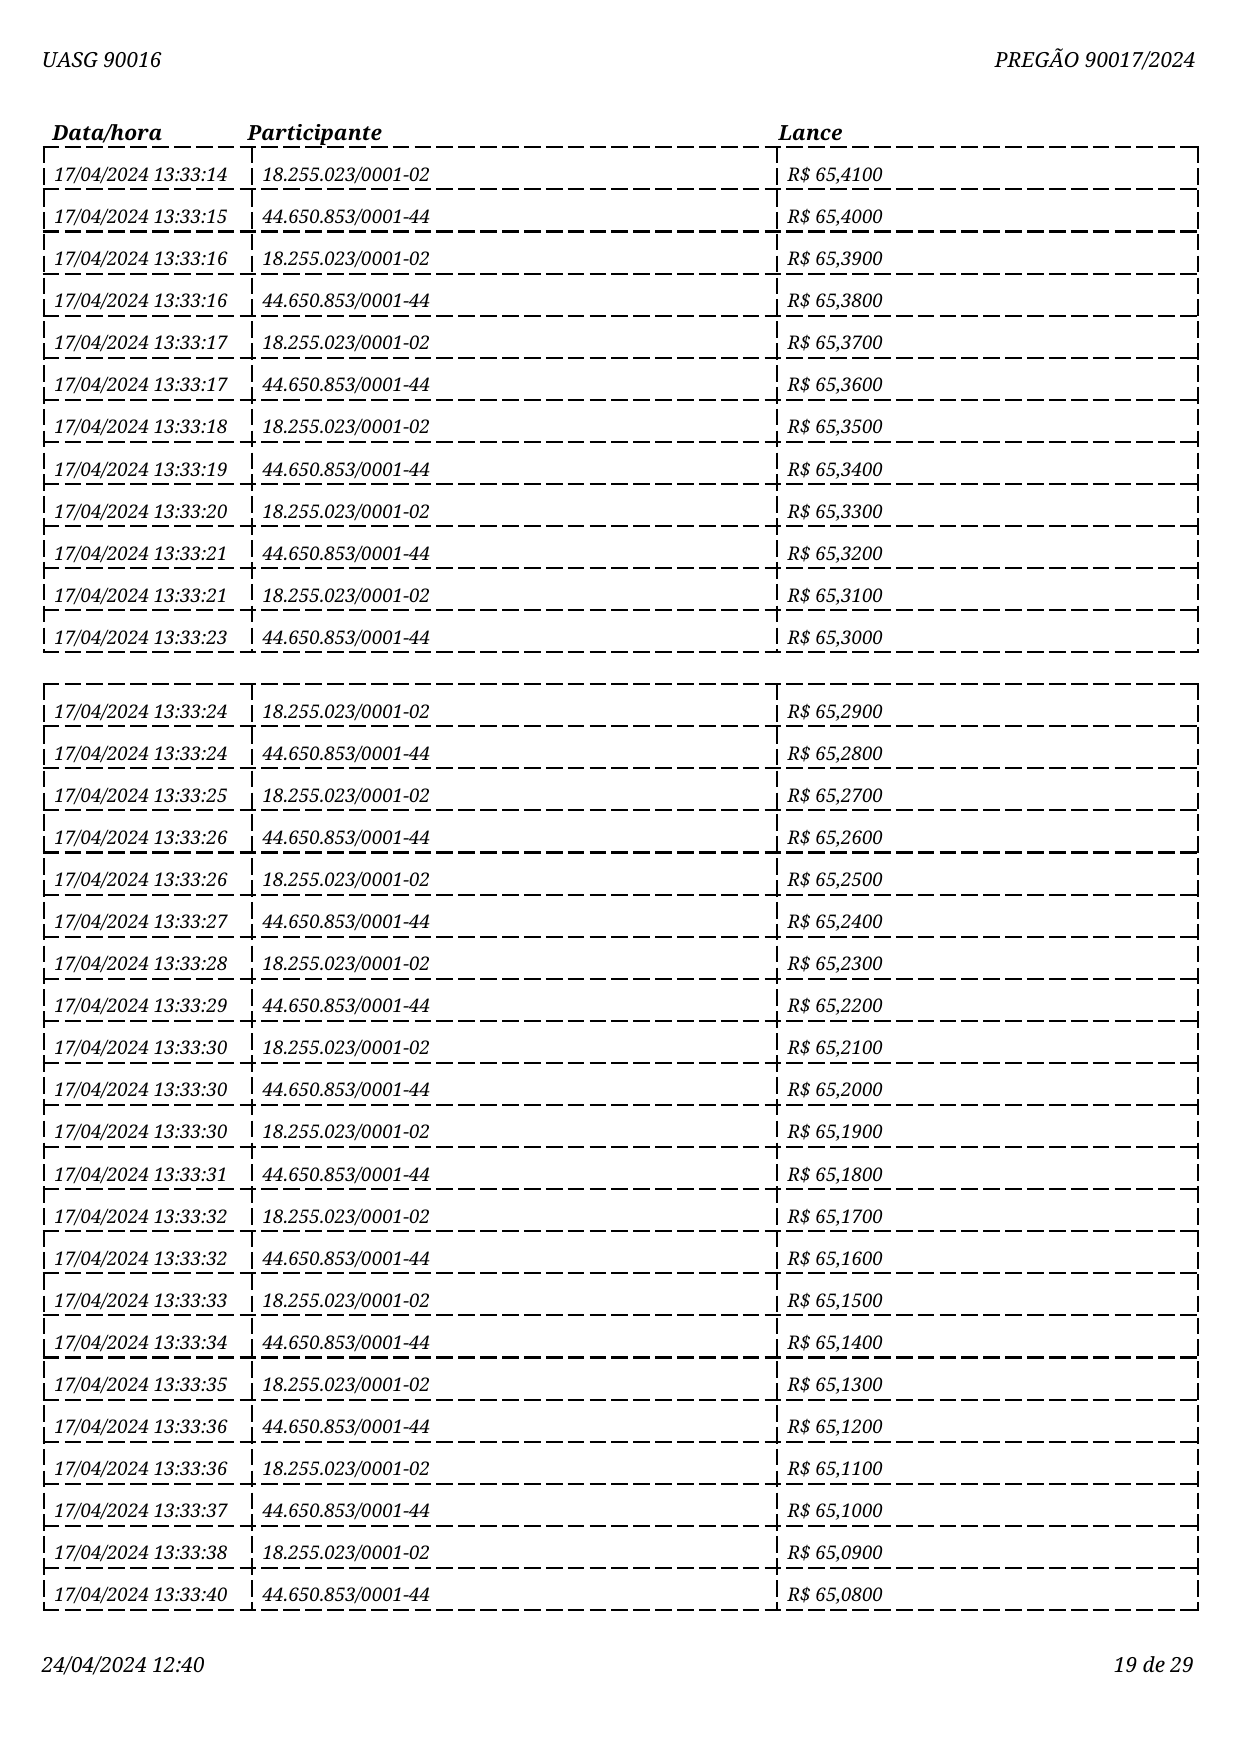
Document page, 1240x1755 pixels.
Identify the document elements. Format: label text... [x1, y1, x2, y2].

table_cell R$ 65,2300 [777, 936, 1198, 978]
table_cell 18.255.023/0001-02 [252, 567, 777, 609]
table_cell R$ 65,1400 [777, 1314, 1198, 1356]
table_cell 17/04/2024 13:33:30 [44, 1062, 252, 1104]
table_cell 17/04/2024 13:33:24 [44, 725, 252, 767]
table_cell R$ 65,3700 [777, 315, 1198, 357]
table_cell 17/04/2024 13:33:27 [44, 894, 252, 936]
table_cell 17/04/2024 13:33:32 [44, 1230, 252, 1272]
table_cell 18.255.023/0001-02 [252, 851, 777, 893]
table_cell 17/04/2024 13:33:26 [44, 809, 252, 851]
table_cell 17/04/2024 13:33:30 [44, 1020, 252, 1062]
table_cell R$ 65,2500 [777, 851, 1198, 893]
table_cell 18.255.023/0001-02 [252, 483, 777, 525]
table_cell 17/04/2024 13:33:36 [44, 1441, 252, 1483]
table_cell 17/04/2024 13:33:28 [44, 936, 252, 978]
table_cell 17/04/2024 13:33:29 [44, 978, 252, 1020]
table_cell R$ 65,3500 [777, 399, 1198, 441]
table_cell R$ 65,1700 [777, 1188, 1198, 1230]
table_cell R$ 65,1600 [777, 1230, 1198, 1272]
table_cell 44.650.853/0001-44 [252, 894, 777, 936]
table_cell 44.650.853/0001-44 [252, 809, 777, 851]
table_cell 17/04/2024 13:33:36 [44, 1399, 252, 1441]
table_cell R$ 65,3000 [777, 609, 1198, 651]
table_cell 17/04/2024 13:33:34 [44, 1314, 252, 1356]
table_cell 17/04/2024 13:33:21 [44, 567, 252, 609]
table_cell 17/04/2024 13:33:37 [44, 1483, 252, 1525]
table_cell 17/04/2024 13:33:32 [44, 1188, 252, 1230]
table_cell 18.255.023/0001-02 [252, 1356, 777, 1398]
table_cell R$ 65,2400 [777, 894, 1198, 936]
table_cell 44.650.853/0001-44 [252, 188, 777, 230]
table_header 17/04/2024 13:33:24 [44, 683, 252, 725]
table_cell 17/04/2024 13:33:31 [44, 1146, 252, 1188]
table_cell 17/04/2024 13:33:35 [44, 1356, 252, 1398]
table_cell 17/04/2024 13:33:20 [44, 483, 252, 525]
table_cell 18.255.023/0001-02 [252, 399, 777, 441]
table_cell 18.255.023/0001-02 [252, 1441, 777, 1483]
table_cell 44.650.853/0001-44 [252, 1483, 777, 1525]
table_cell R$ 65,3800 [777, 273, 1198, 314]
table_cell R$ 65,3400 [777, 441, 1198, 483]
table_cell 44.650.853/0001-44 [252, 273, 777, 314]
table_cell R$ 65,0900 [777, 1525, 1198, 1567]
table_cell R$ 65,2000 [777, 1062, 1198, 1104]
table_cell R$ 65,4000 [777, 188, 1198, 230]
table_cell 18.255.023/0001-02 [252, 230, 777, 272]
table_cell 44.650.853/0001-44 [252, 525, 777, 567]
table_cell 18.255.023/0001-02 [252, 146, 777, 188]
table_cell 44.650.853/0001-44 [252, 725, 777, 767]
table_cell R$ 65,1300 [777, 1356, 1198, 1398]
table_cell 44.650.853/0001-44 [252, 441, 777, 483]
table_cell 18.255.023/0001-02 [252, 1020, 777, 1062]
table_cell 17/04/2024 13:33:16 [44, 230, 252, 272]
table_cell R$ 65,0800 [777, 1567, 1198, 1609]
table_cell 18.255.023/0001-02 [252, 1104, 777, 1146]
table_cell R$ 65,2100 [777, 1020, 1198, 1062]
table_cell 17/04/2024 13:33:14 [44, 146, 252, 188]
table_cell 17/04/2024 13:33:26 [44, 851, 252, 893]
table_cell R$ 65,3600 [777, 357, 1198, 399]
table_cell 17/04/2024 13:33:19 [44, 441, 252, 483]
table_cell 17/04/2024 13:33:25 [44, 767, 252, 809]
table_cell 18.255.023/0001-02 [252, 315, 777, 357]
table_cell 17/04/2024 13:33:18 [44, 399, 252, 441]
table_cell 17/04/2024 13:33:15 [44, 188, 252, 230]
table_cell R$ 65,1900 [777, 1104, 1198, 1146]
table_cell 17/04/2024 13:33:40 [44, 1567, 252, 1609]
table_cell 44.650.853/0001-44 [252, 1230, 777, 1272]
table_cell 17/04/2024 13:33:17 [44, 315, 252, 357]
table_cell 44.650.853/0001-44 [252, 1314, 777, 1356]
table_cell R$ 65,1500 [777, 1272, 1198, 1314]
table_cell R$ 65,1000 [777, 1483, 1198, 1525]
table_cell 44.650.853/0001-44 [252, 1399, 777, 1441]
table_cell R$ 65,2800 [777, 725, 1198, 767]
table_cell R$ 65,3300 [777, 483, 1198, 525]
table_cell 18.255.023/0001-02 [252, 767, 777, 809]
table_cell R$ 65,1200 [777, 1399, 1198, 1441]
table_cell R$ 65,1800 [777, 1146, 1198, 1188]
table_header R$ 65,2900 [777, 683, 1198, 725]
table_cell R$ 65,2200 [777, 978, 1198, 1020]
table_cell 18.255.023/0001-02 [252, 936, 777, 978]
table_cell R$ 65,3200 [777, 525, 1198, 567]
table_cell 44.650.853/0001-44 [252, 609, 777, 651]
table_cell 18.255.023/0001-02 [252, 1525, 777, 1567]
table_cell R$ 65,4100 [777, 146, 1198, 188]
table_cell 44.650.853/0001-44 [252, 1146, 777, 1188]
table_cell R$ 65,2600 [777, 809, 1198, 851]
table_cell R$ 65,3100 [777, 567, 1198, 609]
table_cell 44.650.853/0001-44 [252, 978, 777, 1020]
table_cell 17/04/2024 13:33:23 [44, 609, 252, 651]
table_header 18.255.023/0001-02 [252, 683, 777, 725]
table_cell R$ 65,1100 [777, 1441, 1198, 1483]
table_cell 17/04/2024 13:33:17 [44, 357, 252, 399]
table_cell 17/04/2024 13:33:30 [44, 1104, 252, 1146]
table_cell 17/04/2024 13:33:33 [44, 1272, 252, 1314]
table_cell 17/04/2024 13:33:21 [44, 525, 252, 567]
table_cell 44.650.853/0001-44 [252, 1062, 777, 1104]
table_cell 17/04/2024 13:33:16 [44, 273, 252, 314]
table_cell 18.255.023/0001-02 [252, 1272, 777, 1314]
table_cell 44.650.853/0001-44 [252, 357, 777, 399]
table_cell R$ 65,2700 [777, 767, 1198, 809]
table_cell 18.255.023/0001-02 [252, 1188, 777, 1230]
table_cell 17/04/2024 13:33:38 [44, 1525, 252, 1567]
table_cell R$ 65,3900 [777, 230, 1198, 272]
table_cell 44.650.853/0001-44 [252, 1567, 777, 1609]
